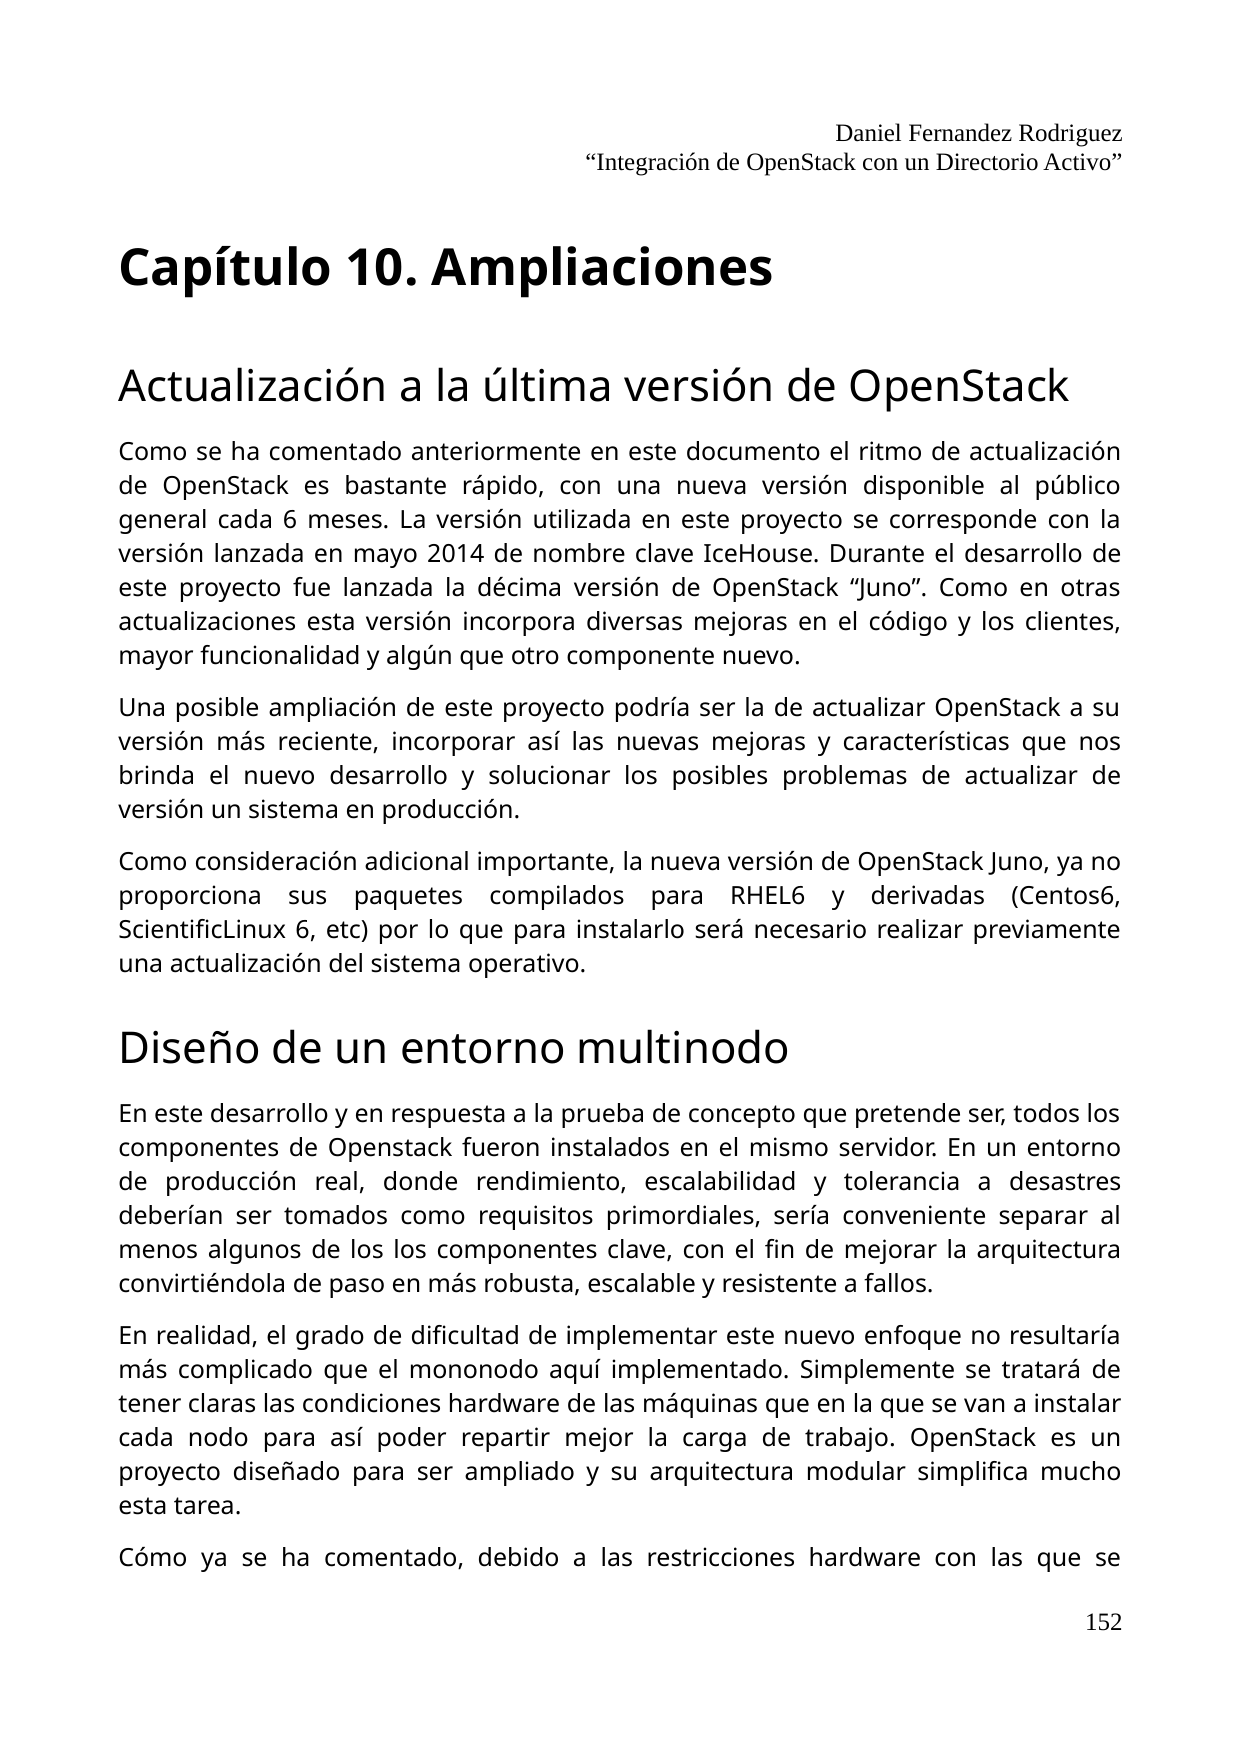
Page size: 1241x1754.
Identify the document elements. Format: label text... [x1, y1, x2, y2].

subtitle Capítulo 10. Ampliaciones [118, 231, 1122, 300]
text Como consideración adicional importante, la nueva versión de OpenStack Juno, ya no proporciona sus paquetes compilados para RHEL6 y derivadas (Centos6, ScientificLinux 6, etc) por lo que para instalarlo será necesario realizar previamente una actualización del sistema operativo. [118, 844, 1122, 980]
text En realidad, el grado de dificultad de implementar este nuevo enfoque no resultaría más complicado que el mononodo aquí implementado. Simplemente se tratará de tener claras las condiciones hardware de las máquinas que en la que se van a instalar cada nodo para así poder repartir mejor la carga de trabajo. OpenStack es un proyecto diseñado para ser ampliado y su arquitectura modular simplifica mucho esta tarea. [118, 1318, 1122, 1522]
text En este desarrollo y en respuesta a la prueba de concepto que pretende ser, todos los componentes de Openstack fueron instalados en el mismo servidor. En un entorno de producción real, donde rendimiento, escalabilidad y tolerancia a desastres deberían ser tomados como requisitos primordiales, sería conveniente separar al menos algunos de los los componentes clave, con el fin de mejorar la arquitectura convirtiéndola de paso en más robusta, escalable y resistente a fallos. [118, 1095, 1122, 1300]
subtitle Actualización a la última versión de OpenStack [118, 355, 1122, 415]
text Como se ha comentado anteriormente en este documento el ritmo de actualización de OpenStack es bastante rápido, con una nueva versión disponible al público general cada 6 meses. La versión utilizada en este proyecto se corresponde con la versión lanzada en mayo 2014 de nombre clave IceHouse. Durante el desarrollo de este proyecto fue lanzada la décima versión de OpenStack “Juno”. Como en otras actualizaciones esta versión incorpora diversas mejoras en el código y los clientes, mayor funcionalidad y algún que otro componente nuevo. [118, 433, 1122, 672]
text Cómo ya se ha comentado, debido a las restricciones hardware con las que se [118, 1540, 1122, 1574]
subtitle Diseño de un entorno multinodo [118, 1017, 1122, 1077]
text Una posible ampliación de este proyecto podría ser la de actualizar OpenStack a su versión más reciente, incorporar así las nuevas mejoras y características que nos brinda el nuevo desarrollo y solucionar los posibles problemas de actualizar de versión un sistema en producción. [118, 690, 1122, 826]
